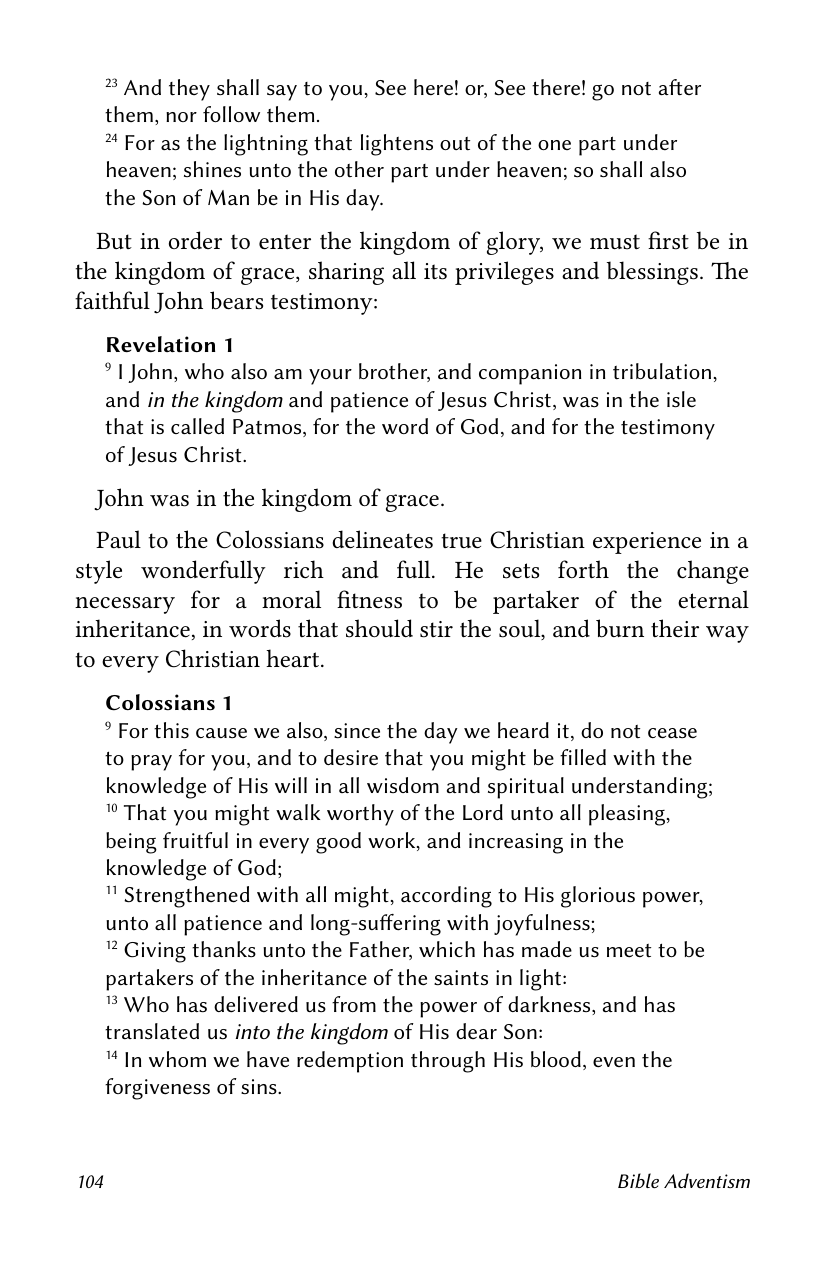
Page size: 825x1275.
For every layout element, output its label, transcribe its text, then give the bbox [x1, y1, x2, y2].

text Paul to the Colossians delineates true Christian experience in a style wonderfully rich and full. He sets forth the change necessary for a moral fitness to be partaker of the eternal inheritance, in words that should stir the soul, and burn their way to every Christian heart. [75, 526, 750, 674]
text 13 Who has delivered us from the power of darkness, and has translated us into the kingdom of His dear Son: [105, 992, 720, 1045]
text 24 For as the lightning that lightens out of the one part under heaven; shines unto the other part under heaven; so shall also the Son of Man be in His day. [105, 130, 720, 211]
text 23 And they shall say to you, See here! or, See there! go not after them, nor follow them. [105, 75, 720, 128]
text 11 Strengthened with all might, according to His glorious power, unto all patience and long-suffering with joyfulness; [105, 882, 720, 936]
text John was in the kingdom of grace. [75, 484, 750, 512]
text But in order to enter the kingdom of glory, we must first be in the kingdom of grace, sharing all its privileges and blessings. The faithful John bears testimony: [75, 227, 750, 315]
text 10 That you might walk worthy of the Lord unto all pleasing, being fruitful in every good work, and increasing in the knowledge of God; [105, 800, 720, 881]
text 12 Giving thanks unto the Father, which has made us meet to be partakers of the inheritance of the saints in light: [105, 937, 720, 991]
text Colossians 1 [105, 690, 750, 716]
text 9 For this cause we also, since the day we heard it, do not cease to pray for you, and to desire that you might be filled with the knowledge of His will in all wisdom and spiritual understanding; [105, 718, 720, 799]
text Revelation 1 [105, 332, 750, 358]
text 9 I John, who also am your brother, and companion in tribulation, and in the kingdom and patience of Jesus Christ, was in the isle that is called Patmos, for the word of God, and for the testimony of Jesus Christ. [105, 359, 720, 468]
text 14 In whom we have redemption through His blood, even the forgiveness of sins. [105, 1047, 720, 1100]
